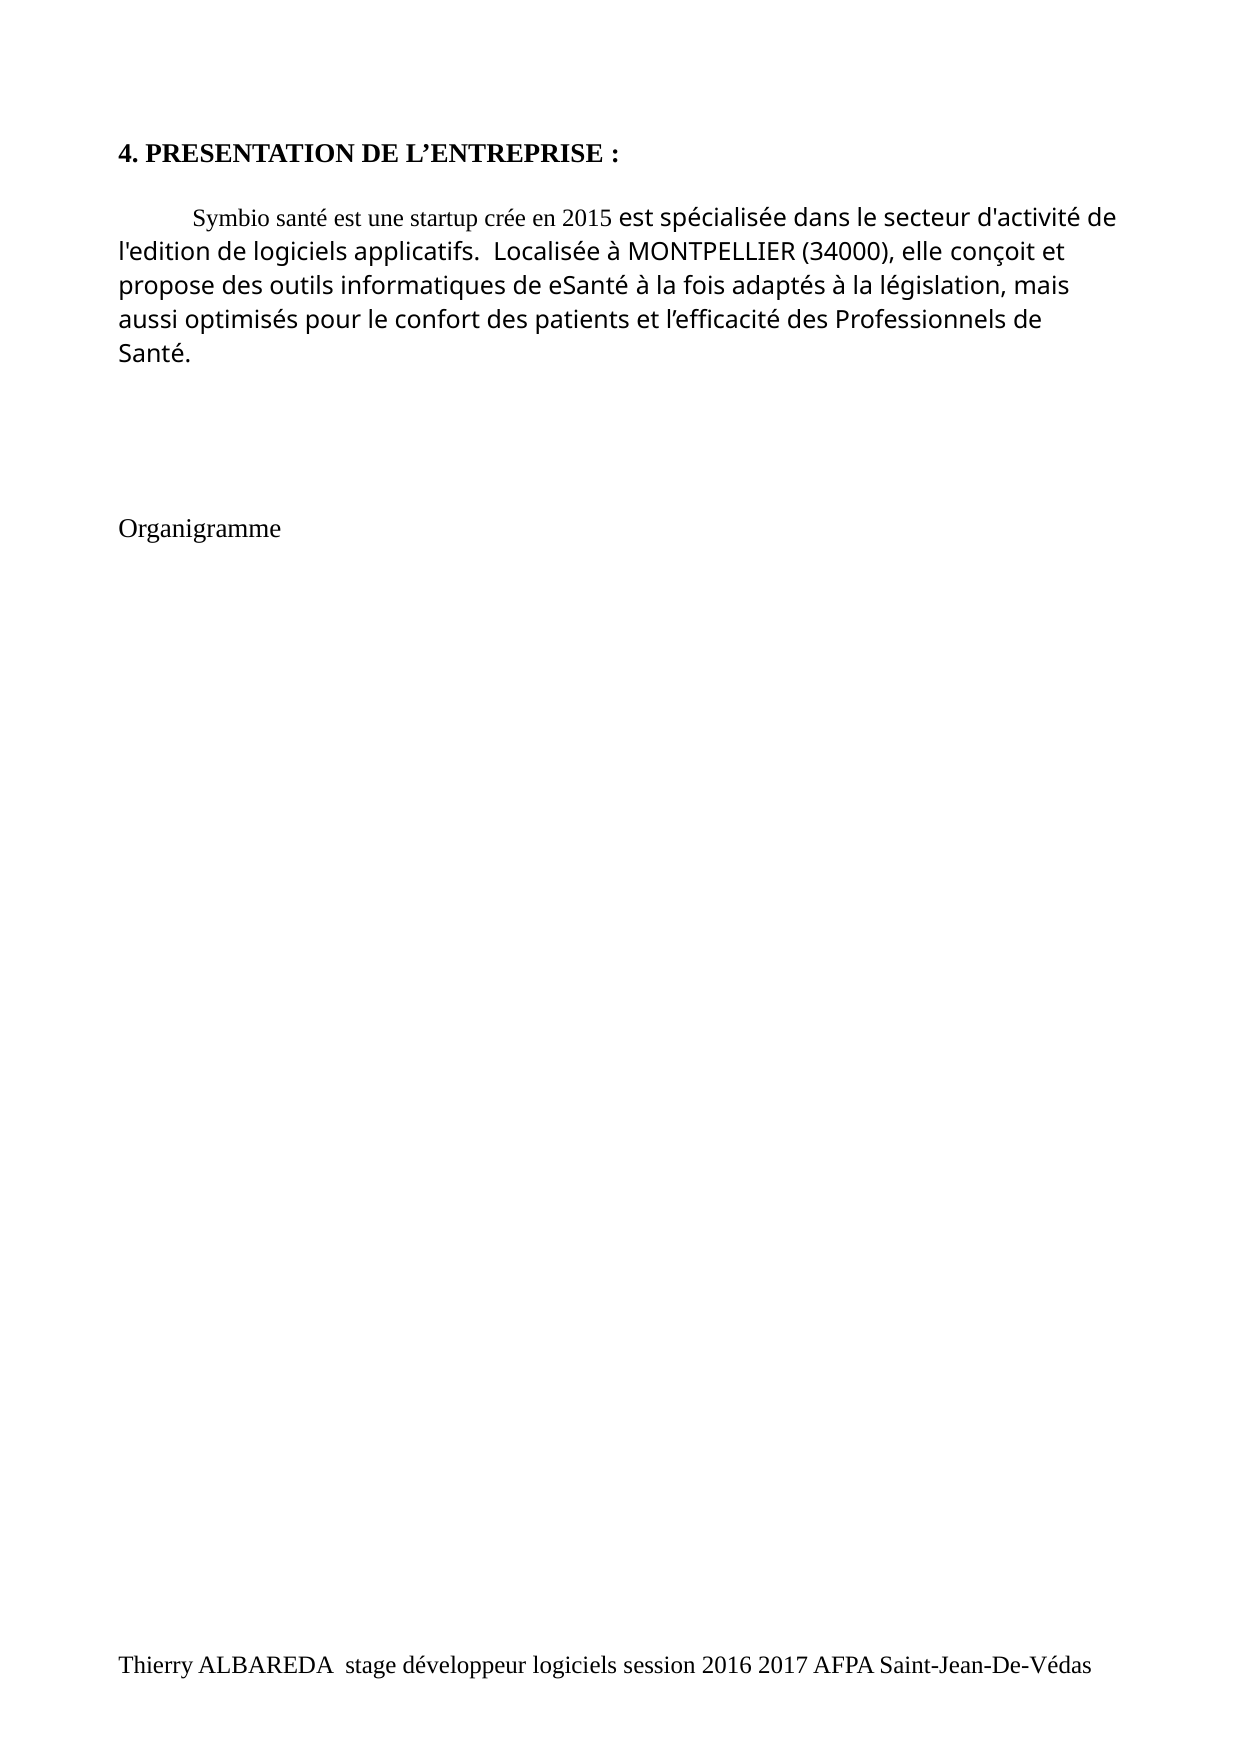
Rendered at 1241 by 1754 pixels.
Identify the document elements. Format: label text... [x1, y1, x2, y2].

text Organigramme [118, 512, 1122, 543]
text 4. PRESENTATION DE L’ENTREPRISE : [118, 137, 1122, 168]
text Symbio santé est une startup crée en 2015 est spécialisée dans le secteur d'activité de l'edition de logiciels applicatifs. Localisée à MONTPELLIER (34000), elle conçoit et propose des outils informatiques de eSanté à la fois adaptés à la législation, mais aussi optimisés pour le confort des patients et l’efficacité des Professionnels de Santé. [118, 199, 1122, 370]
